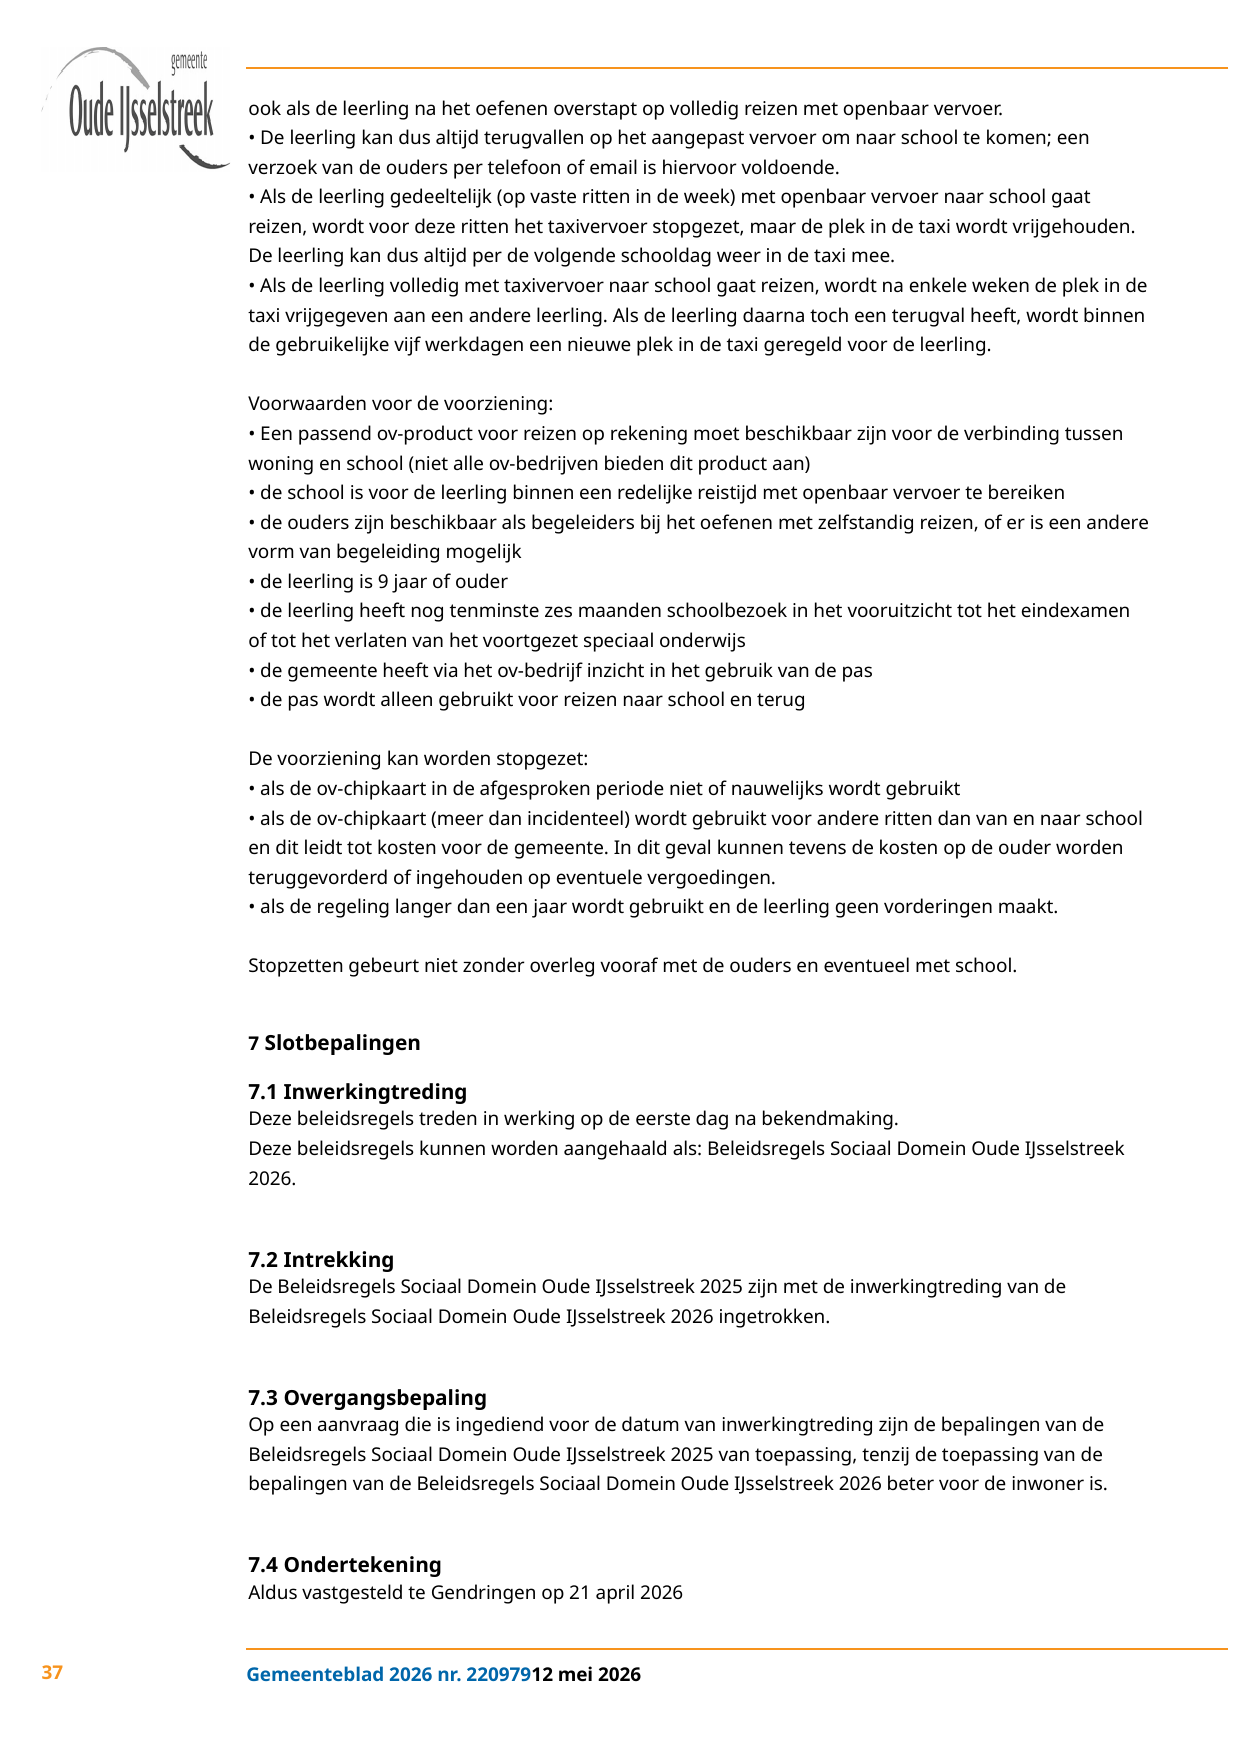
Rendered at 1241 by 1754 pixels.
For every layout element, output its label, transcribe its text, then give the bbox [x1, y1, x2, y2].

text • Een passend ov-product voor reizen op rekening moet beschikbaar zijn voor de verbinding tussen woning en school (niet alle ov-bedrijven bieden dit product aan) [248, 420, 1152, 476]
text • de school is voor de leerling binnen een redelijke reistijd met openbaar vervoer te bereiken [248, 479, 1152, 505]
text Deze beleidsregels kunnen worden aangehaald als: Beleidsregels Sociaal Domein Oude IJsselstreek 2026. [248, 1135, 1152, 1191]
text • de pas wordt alleen gebruikt voor reizen naar school en terug [248, 686, 1152, 712]
text • de gemeente heeft via het ov-bedrijf inzicht in het gebruik van de pas [248, 657, 1152, 683]
text • de ouders zijn beschikbaar als begeleiders bij het oefenen met zelfstandig reizen, of er is een andere vorm van begeleiding mogelijk [248, 509, 1152, 564]
text • de leerling is 9 jaar of ouder [248, 568, 1152, 594]
text • Als de leerling gedeeltelijk (op vaste ritten in de week) met openbaar vervoer naar school gaat reizen, wordt voor deze ritten het taxivervoer stopgezet, maar de plek in de taxi wordt vrijgehouden. De leerling kan dus altijd per de volgende schooldag weer in de taxi mee. [248, 183, 1152, 268]
picture [41, 47, 231, 172]
text 7.4 Ondertekening [248, 1550, 1152, 1579]
text 7.1 Inwerkingtreding [248, 1077, 1152, 1106]
text 7 Slotbepalingen [248, 1028, 1152, 1056]
text Deze beleidsregels treden in werking op de eerste dag na bekendmaking. [248, 1106, 1152, 1131]
text • als de ov-chipkaart in de afgesproken periode niet of nauwelijks wordt gebruikt [248, 775, 1152, 801]
text Stopzetten gebeurt niet zonder overleg vooraf met de ouders en eventueel met school. [248, 953, 1152, 978]
text • de leerling heeft nog tenminste zes maanden schoolbezoek in het vooruitzicht tot het eindexamen of tot het verlaten van het voortgezet speciaal onderwijs [248, 598, 1152, 653]
text 7.3 Overgangsbepaling [248, 1383, 1152, 1411]
text 7.2 Intrekking [248, 1245, 1152, 1273]
text • als de regeling langer dan een jaar wordt gebruikt en de leerling geen vorderingen maakt. [248, 893, 1152, 919]
text ook als de leerling na het oefenen overstapt op volledig reizen met openbaar vervoer. [248, 95, 1152, 121]
text Op een aanvraag die is ingediend voor de datum van inwerkingtreding zijn de bepalingen van de Beleidsregels Sociaal Domein Oude IJsselstreek 2025 van toepassing, tenzij de toepassing van de bepalingen van de Beleidsregels Sociaal Domein Oude IJsselstreek 2026 beter voor de inwoner is. [248, 1411, 1152, 1496]
text Aldus vastgesteld te Gendringen op 21 april 2026 [248, 1579, 1152, 1604]
text De Beleidsregels Sociaal Domein Oude IJsselstreek 2025 zijn met de inwerkingtreding van de Beleidsregels Sociaal Domein Oude IJsselstreek 2026 ingetrokken. [248, 1273, 1152, 1328]
text • De leerling kan dus altijd terugvallen op het aangepast vervoer om naar school te komen; een verzoek van de ouders per telefoon of email is hiervoor voldoende. [248, 124, 1152, 180]
text • als de ov-chipkaart (meer dan incidenteel) wordt gebruikt voor andere ritten dan van en naar school en dit leidt tot kosten voor de gemeente. In dit geval kunnen tevens de kosten op de ouder worden teruggevorderd of ingehouden op eventuele vergoedingen. [248, 805, 1152, 890]
text Voorwaarden voor de voorziening: [248, 391, 1152, 416]
text • Als de leerling volledig met taxivervoer naar school gaat reizen, wordt na enkele weken de plek in de taxi vrijgegeven aan een andere leerling. Als de leerling daarna toch een terugval heeft, wordt binnen de gebruikelijke vijf werkdagen een nieuwe plek in de taxi geregeld voor de leerling. [248, 272, 1152, 357]
text De voorziening kan worden stopgezet: [248, 746, 1152, 771]
